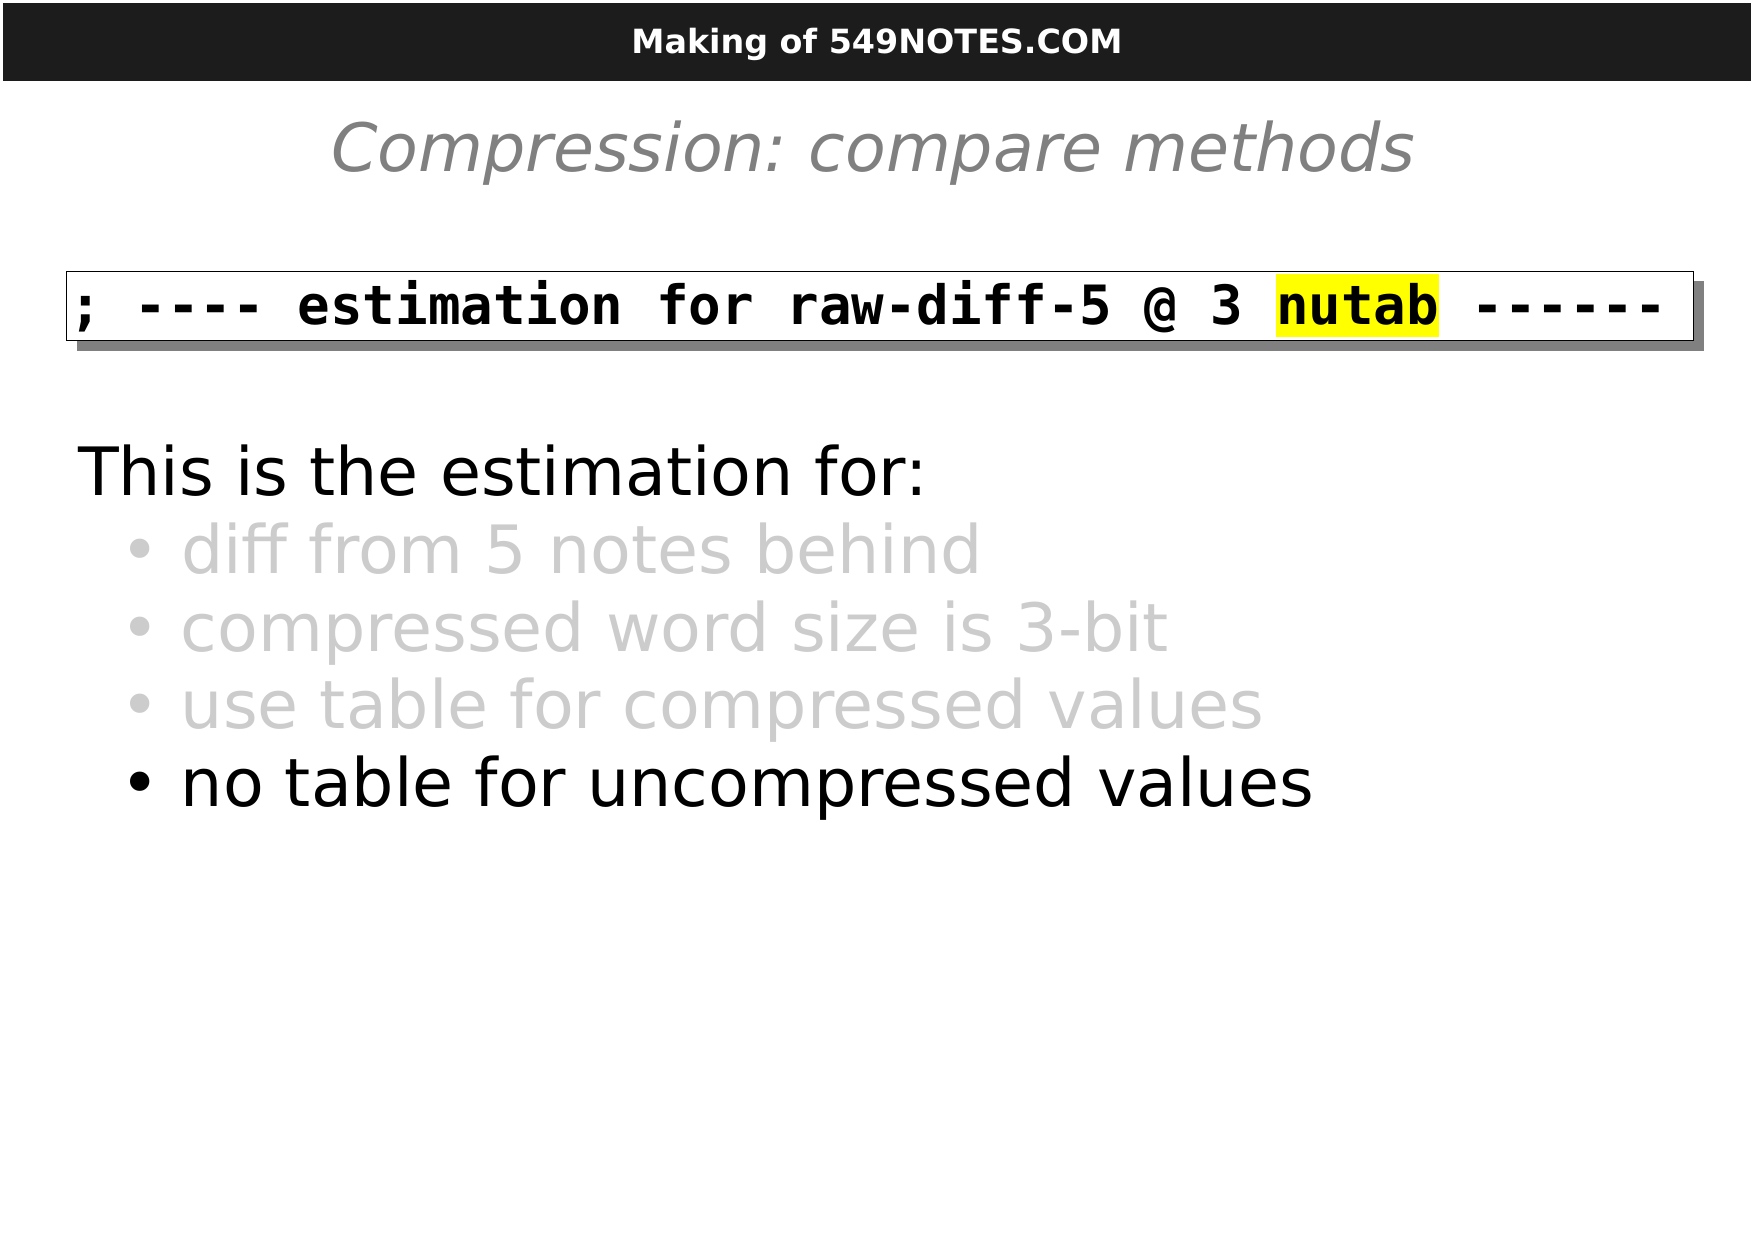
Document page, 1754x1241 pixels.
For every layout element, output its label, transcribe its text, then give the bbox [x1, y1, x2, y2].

table_header ; ---- estimation for raw-diff-5 @ 3 nutab ------ [61, 265, 1709, 356]
text This is the estimation for: [3, 434, 1751, 512]
text • use table for compressed values [3, 667, 1751, 744]
text • compressed word size is 3-bit [3, 589, 1751, 667]
text Compression: compare methods [3, 110, 1751, 188]
text • diff from 5 notes behind [3, 512, 1751, 589]
text • no table for uncompressed values [3, 744, 1751, 822]
